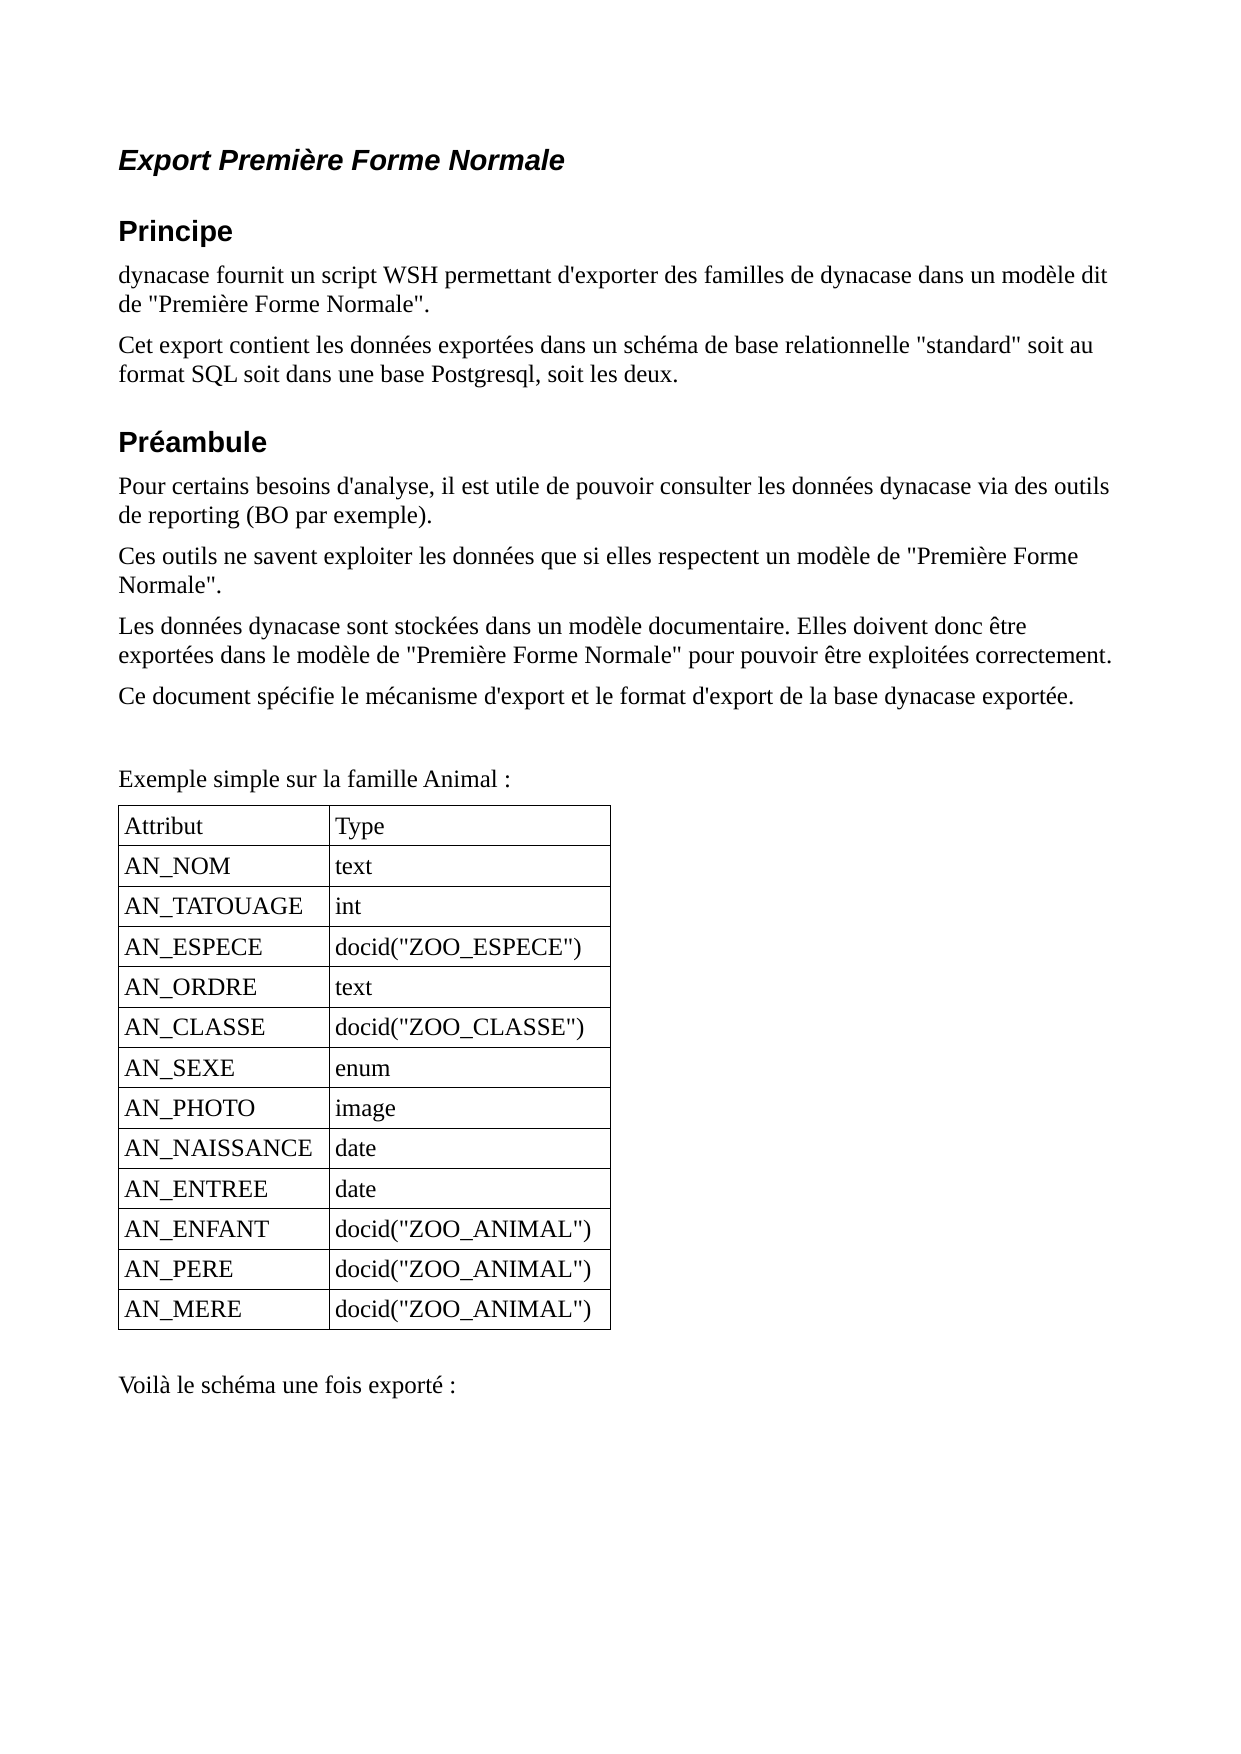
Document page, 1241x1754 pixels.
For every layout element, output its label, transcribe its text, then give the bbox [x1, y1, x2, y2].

table_header Type [330, 806, 610, 845]
table_cell AN_NOM [119, 846, 329, 886]
text Les données dynacase sont stockées dans un modèle documentaire. Elles doivent donc être exportées dans le modèle de "Première Forme Normale" pour pouvoir être exploitées correctement. [118, 611, 1122, 669]
table_cell AN_CLASSE [119, 1008, 329, 1047]
text dynacase fournit un script WSH permettant d'exporter des familles de dynacase dans un modèle dit de "Première Forme Normale". [118, 260, 1122, 318]
table_cell text [330, 967, 610, 1007]
table_cell date [330, 1129, 610, 1168]
table_cell int [330, 887, 610, 926]
table_header Attribut [119, 806, 329, 845]
subtitle Préambule [118, 425, 1122, 459]
table_cell AN_SEXE [119, 1048, 329, 1087]
text Pour certains besoins d'analyse, il est utile de pouvoir consulter les données dynacase via des outils de reporting (BO par exemple). [118, 471, 1122, 529]
table_cell date [330, 1169, 610, 1208]
table_cell docid("ZOO_ANIMAL") [330, 1250, 610, 1289]
text Ces outils ne savent exploiter les données que si elles respectent un modèle de "Première Forme Normale". [118, 541, 1122, 599]
table_cell AN_ORDRE [119, 967, 329, 1007]
table_cell docid("ZOO_ESPECE") [330, 927, 610, 966]
subtitle Principe [118, 214, 1122, 248]
table_cell AN_TATOUAGE [119, 887, 329, 926]
table_cell docid("ZOO_ANIMAL") [330, 1290, 610, 1329]
table_cell image [330, 1088, 610, 1127]
table_cell AN_PERE [119, 1250, 329, 1289]
text Exemple simple sur la famille Animal : [118, 764, 1122, 792]
table_cell AN_ESPECE [119, 927, 329, 966]
text Cet export contient les données exportées dans un schéma de base relationnelle "standard" soit au format SQL soit dans une base Postgresql, soit les deux. [118, 330, 1122, 388]
table_cell enum [330, 1048, 610, 1087]
table_cell text [330, 846, 610, 886]
table_cell AN_MERE [119, 1290, 329, 1329]
table_cell AN_ENTREE [119, 1169, 329, 1208]
table_cell docid("ZOO_CLASSE") [330, 1008, 610, 1047]
table_cell AN_NAISSANCE [119, 1129, 329, 1168]
table_cell AN_PHOTO [119, 1088, 329, 1127]
table_cell docid("ZOO_ANIMAL") [330, 1209, 610, 1248]
text Ce document spécifie le mécanisme d'export et le format d'export de la base dynacase exportée. [118, 681, 1122, 710]
table_cell AN_ENFANT [119, 1209, 329, 1248]
subtitle Export Première Forme Normale [118, 143, 1122, 177]
text Voilà le schéma une fois exporté : [118, 1370, 1122, 1399]
